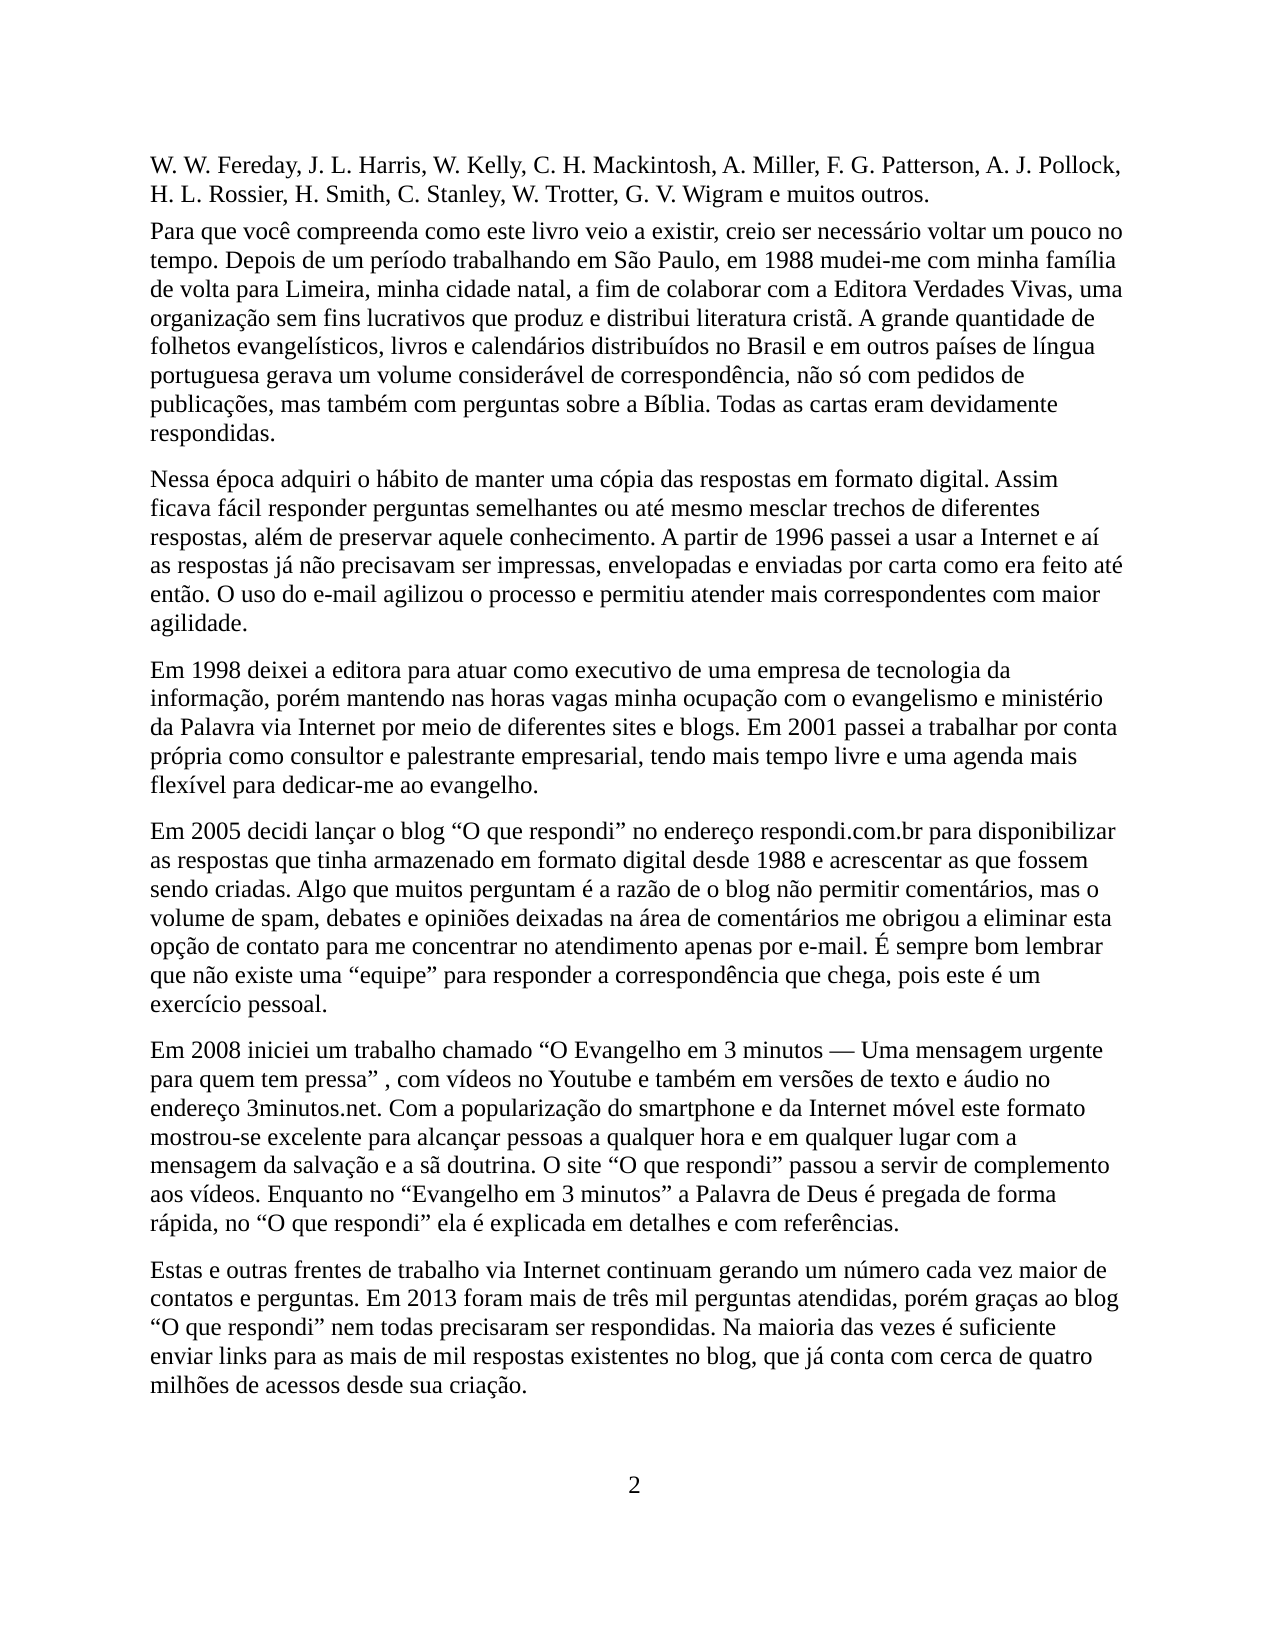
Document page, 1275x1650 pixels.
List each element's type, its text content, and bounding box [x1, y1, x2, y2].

text Estas e outras frentes de trabalho via Internet continuam gerando um número cada vez maior de contatos e perguntas. Em 2013 foram mais de três mil perguntas atendidas, porém graças ao blog “O que respondi” nem todas precisaram ser respondidas. Na maioria das vezes é suficiente enviar links para as mais de mil respostas existentes no blog, que já conta com cerca de quatro milhões de acessos desde sua criação. [150, 1255, 1125, 1398]
text Nessa época adquiri o hábito de manter uma cópia das respostas em formato digital. Assim ficava fácil responder perguntas semelhantes ou até mesmo mesclar trechos de diferentes respostas, além de preservar aquele conhecimento. A partir de 1996 passei a usar a Internet e aí as respostas já não precisavam ser impressas, envelopadas e enviadas por carta como era feito até então. O uso do e-mail agilizou o processo e permitiu atender mais correspondentes com maior agilidade. [150, 464, 1125, 637]
text Em 1998 deixei a editora para atuar como executivo de uma empresa de tecnologia da informação, porém mantendo nas horas vagas minha ocupação com o evangelismo e ministério da Palavra via Internet por meio de diferentes sites e blogs. Em 2001 passei a trabalhar por conta própria como consultor e palestrante empresarial, tendo mais tempo livre e uma agenda mais flexível para dedicar-me ao evangelho. [150, 655, 1125, 798]
text W. W. Fereday, J. L. Harris, W. Kelly, C. H. Mackintosh, A. Miller, F. G. Patterson, A. J. Pollock, H. L. Rossier, H. Smith, C. Stanley, W. Trotter, G. V. Wigram e muitos outros. [150, 150, 1125, 207]
text Para que você compreenda como este livro veio a existir, creio ser necessário voltar um pouco no tempo. Depois de um período trabalhando em São Paulo, em 1988 mudei-me com minha família de volta para Limeira, minha cidade natal, a fim de colaborar com a Editora Verdades Vivas, uma organização sem fins lucrativos que produz e distribui literatura cristã. A grande quantidade de folhetos evangelísticos, livros e calendários distribuídos no Brasil e em outros países de língua portuguesa gerava um volume considerável de correspondência, não só com pedidos de publicações, mas também com perguntas sobre a Bíblia. Todas as cartas eram devidamente respondidas. [150, 216, 1125, 446]
text Em 2008 iniciei um trabalho chamado “O Evangelho em 3 minutos — Uma mensagem urgente para quem tem pressa” , com vídeos no Youtube e também em versões de texto e áudio no endereço 3minutos.net. Com a popularização do smartphone e da Internet móvel este formato mostrou-se excelente para alcançar pessoas a qualquer hora e em qualquer lugar com a mensagem da salvação e a sã doutrina. O site “O que respondi” passou a servir de complemento aos vídeos. Enquanto no “Evangelho em 3 minutos” a Palavra de Deus é pregada de forma rápida, no “O que respondi” ela é explicada em detalhes e com referências. [150, 1036, 1125, 1237]
text Em 2005 decidi lançar o blog “O que respondi” no endereço respondi.com.br para disponibilizar as respostas que tinha armazenado em formato digital desde 1988 e acrescentar as que fossem sendo criadas. Algo que muitos perguntam é a razão de o blog não permitir comentários, mas o volume de spam, debates e opiniões deixadas na área de comentários me obrigou a eliminar esta opção de contato para me concentrar no atendimento apenas por e-mail. É sempre bom lembrar que não existe uma “equipe” para responder a correspondência que chega, pois este é um exercício pessoal. [150, 816, 1125, 1018]
